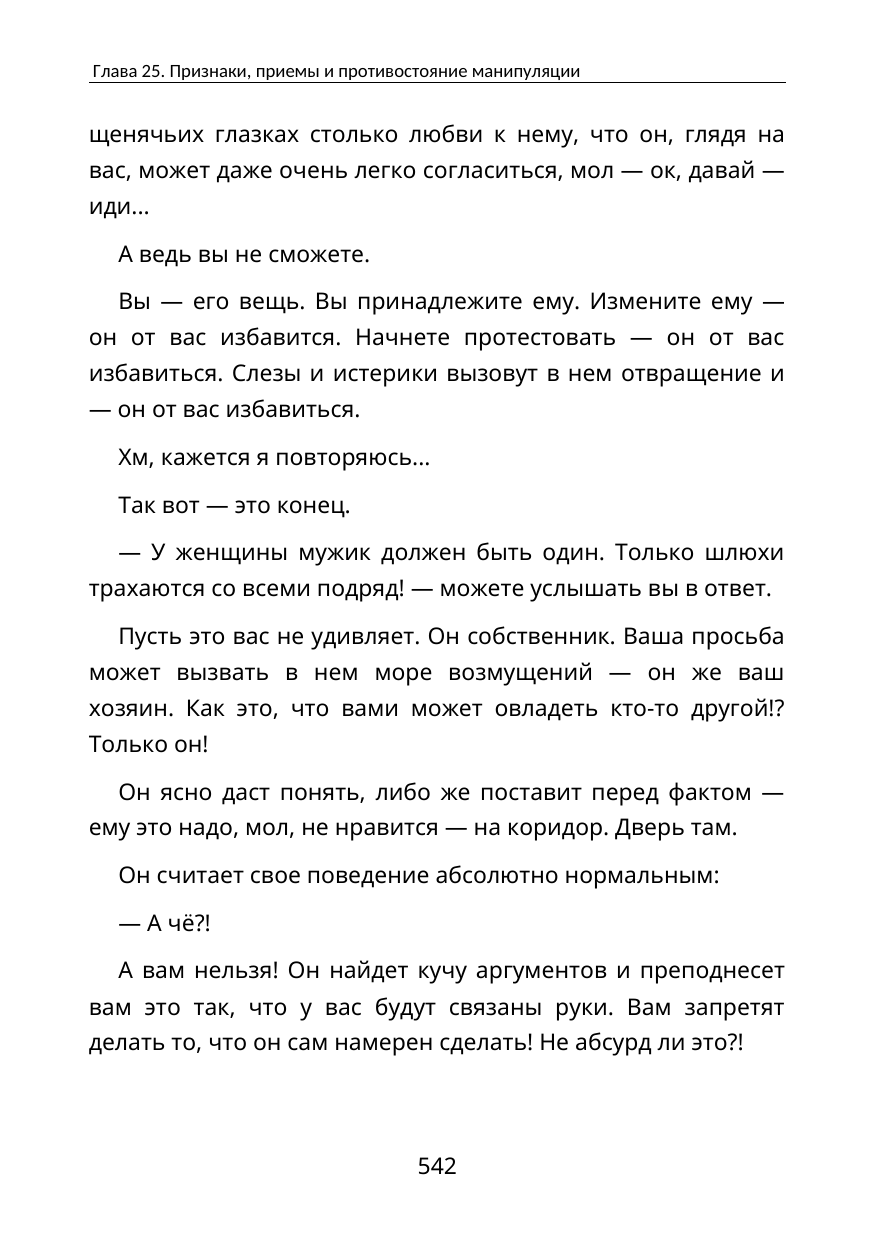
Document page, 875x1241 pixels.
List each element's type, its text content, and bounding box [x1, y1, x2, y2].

text — А чё?! [88, 907, 786, 938]
text Вы — его вещь. Вы принадлежите ему. Измените ему — он от вас избавится. Начнете протестовать — он от вас избавиться. Слезы и истерики вызовут в нем отвращение и — он от вас избавиться. [88, 285, 786, 424]
text А вам нельзя! Он найдет кучу аргументов и преподнесет вам это так, что у вас будут связаны руки. Вам запретят делать то, что он сам намерен сделать! Не абсурд ли это?! [88, 954, 786, 1058]
text щенячьих глазках столько любви к нему, что он, глядя на вас, может даже очень легко согласиться, мол — ок, давай — иди... [88, 118, 786, 221]
text — У женщины мужик должен быть один. Только шлюхи трахаются со всеми подряд! — можете услышать вы в ответ. [88, 536, 786, 603]
text Хм, кажется я повторяюсь... [88, 441, 786, 472]
text А ведь вы не сможете. [88, 238, 786, 269]
text Так вот — это конец. [88, 488, 786, 520]
text Пусть это вас не удивляет. Он собственник. Ваша просьба может вызвать в нем море возмущений — он же ваш хозяин. Как это, что вами может овладеть кто-то другой!? Только он! [88, 620, 786, 759]
text Он ясно даст понять, либо же поставит перед фактом — ему это надо, мол, не нравится — на коридор. Дверь там. [88, 775, 786, 843]
text Он считает свое поведение абсолютно нормальным: [88, 859, 786, 890]
